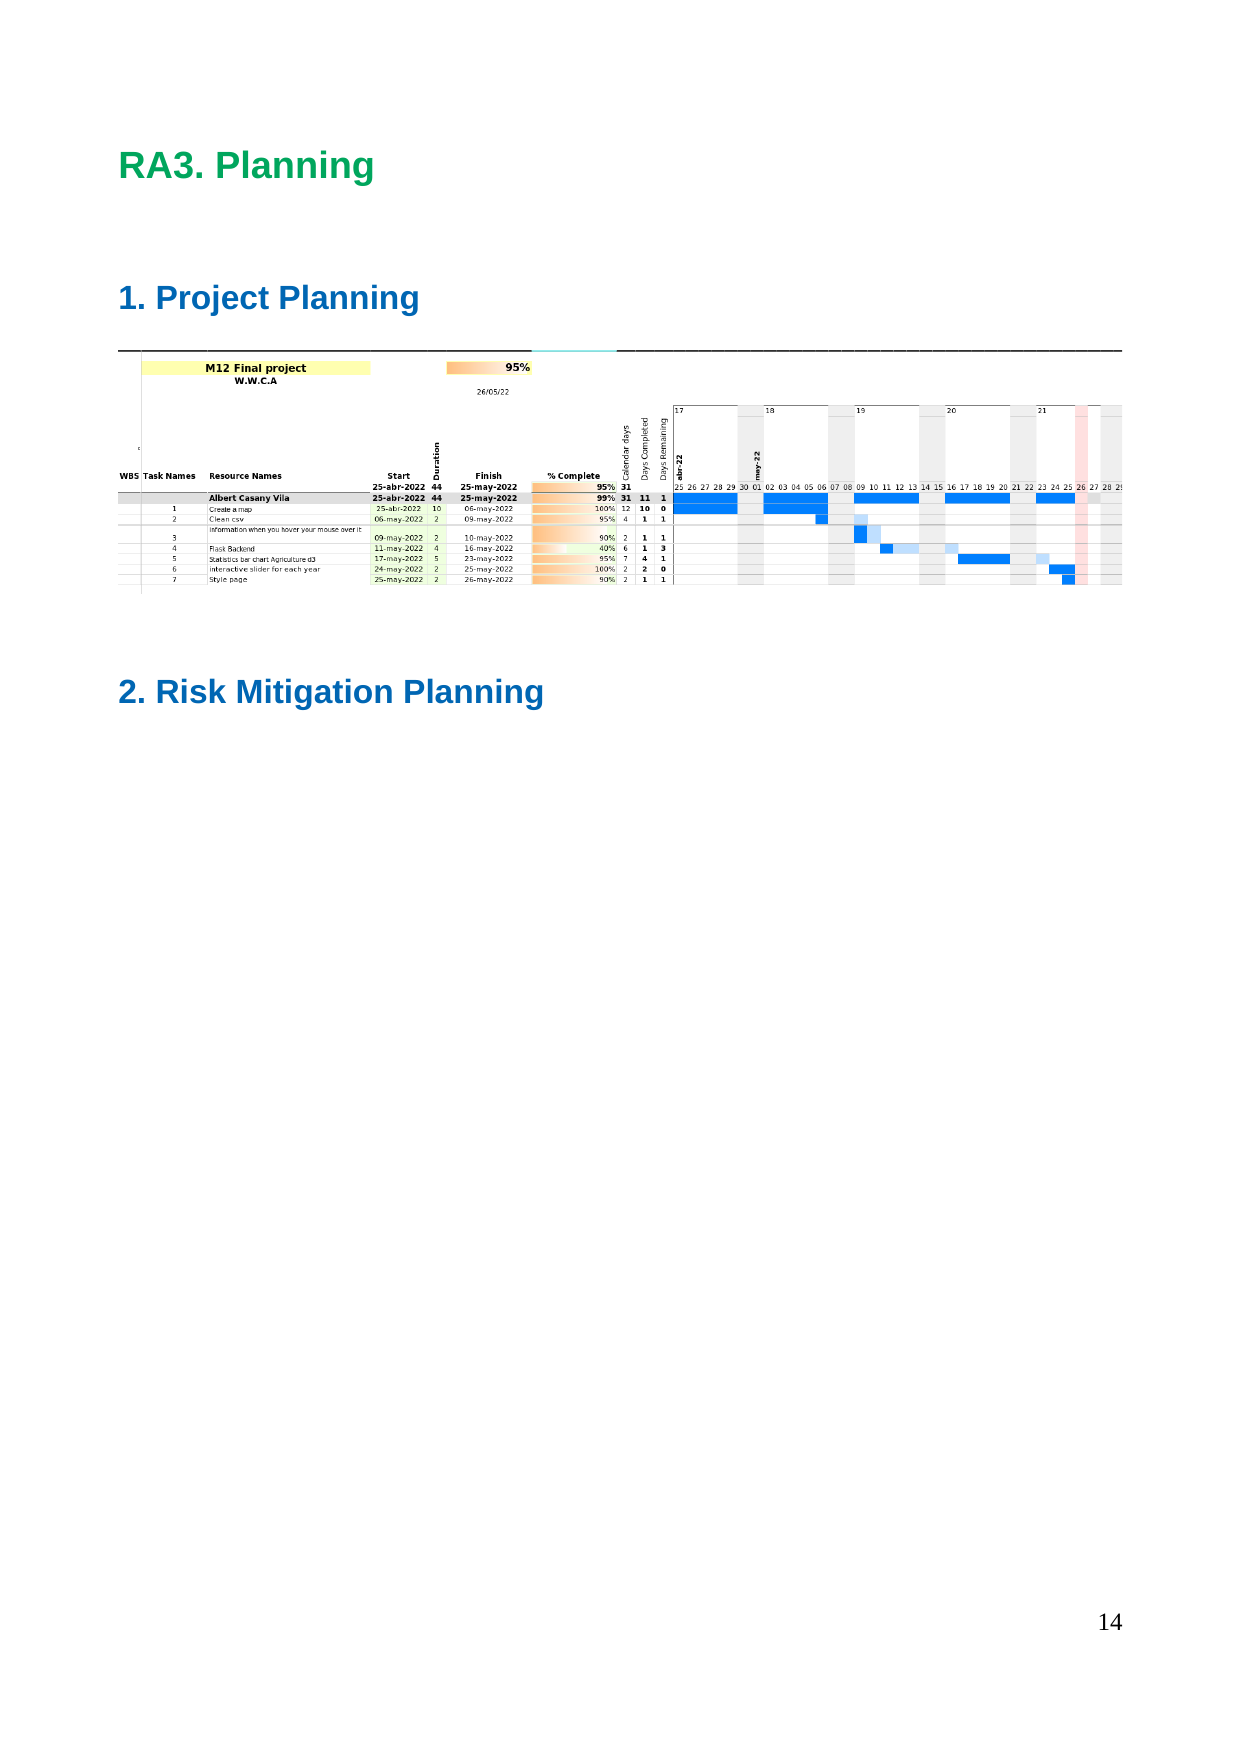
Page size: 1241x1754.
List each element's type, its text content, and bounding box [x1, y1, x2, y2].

subtitle 2. Risk Mitigation Planning [118, 672, 1122, 711]
subtitle 1. Project Planning [118, 278, 1122, 316]
subtitle RA3. Planning [118, 143, 1122, 187]
picture [118, 350, 1123, 594]
